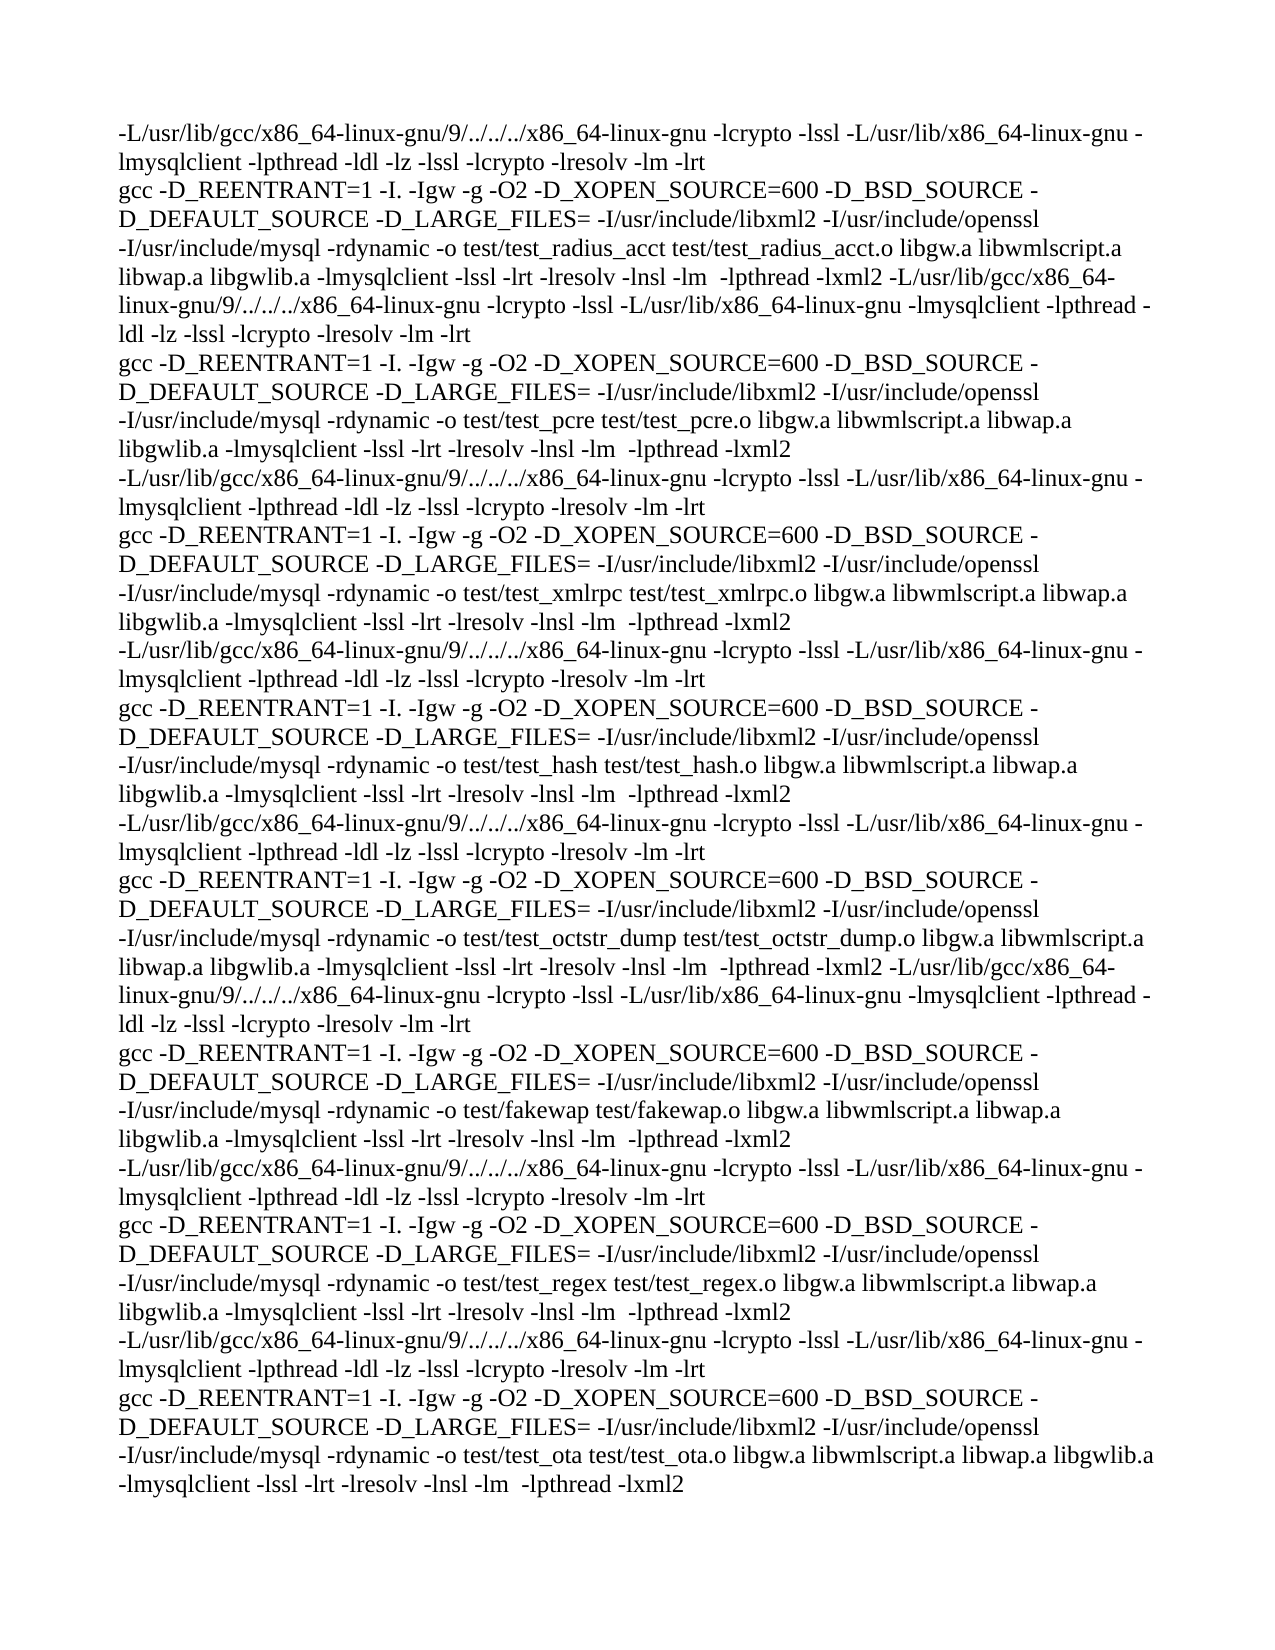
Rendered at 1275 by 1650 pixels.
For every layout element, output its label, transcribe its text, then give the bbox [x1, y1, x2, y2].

text gcc -D_REENTRANT=1 -I. -Igw -g -O2 -D_XOPEN_SOURCE=600 -D_BSD_SOURCE -D_DEFAULT_SOURCE -D_LARGE_FILES= -I/usr/include/libxml2 -I/usr/include/openssl -I/usr/include/mysql -rdynamic -o test/test_xmlrpc test/test_xmlrpc.o libgw.a libwmlscript.a libwap.a libgwlib.a -lmysqlclient -lssl -lrt -lresolv -lnsl -lm -lpthread -lxml2 -L/usr/lib/gcc/x86_64-linux-gnu/9/../../../x86_64-linux-gnu -lcrypto -lssl -L/usr/lib/x86_64-linux-gnu -lmysqlclient -lpthread -ldl -lz -lssl -lcrypto -lresolv -lm -lrt [118, 521, 1157, 693]
text gcc -D_REENTRANT=1 -I. -Igw -g -O2 -D_XOPEN_SOURCE=600 -D_BSD_SOURCE -D_DEFAULT_SOURCE -D_LARGE_FILES= -I/usr/include/libxml2 -I/usr/include/openssl -I/usr/include/mysql -rdynamic -o test/test_pcre test/test_pcre.o libgw.a libwmlscript.a libwap.a libgwlib.a -lmysqlclient -lssl -lrt -lresolv -lnsl -lm -lpthread -lxml2 -L/usr/lib/gcc/x86_64-linux-gnu/9/../../../x86_64-linux-gnu -lcrypto -lssl -L/usr/lib/x86_64-linux-gnu -lmysqlclient -lpthread -ldl -lz -lssl -lcrypto -lresolv -lm -lrt [118, 348, 1157, 521]
text -L/usr/lib/gcc/x86_64-linux-gnu/9/../../../x86_64-linux-gnu -lcrypto -lssl -L/usr/lib/x86_64-linux-gnu -lmysqlclient -lpthread -ldl -lz -lssl -lcrypto -lresolv -lm -lrt [118, 118, 1157, 176]
text gcc -D_REENTRANT=1 -I. -Igw -g -O2 -D_XOPEN_SOURCE=600 -D_BSD_SOURCE -D_DEFAULT_SOURCE -D_LARGE_FILES= -I/usr/include/libxml2 -I/usr/include/openssl -I/usr/include/mysql -rdynamic -o test/test_hash test/test_hash.o libgw.a libwmlscript.a libwap.a libgwlib.a -lmysqlclient -lssl -lrt -lresolv -lnsl -lm -lpthread -lxml2 -L/usr/lib/gcc/x86_64-linux-gnu/9/../../../x86_64-linux-gnu -lcrypto -lssl -L/usr/lib/x86_64-linux-gnu -lmysqlclient -lpthread -ldl -lz -lssl -lcrypto -lresolv -lm -lrt [118, 693, 1157, 866]
text gcc -D_REENTRANT=1 -I. -Igw -g -O2 -D_XOPEN_SOURCE=600 -D_BSD_SOURCE -D_DEFAULT_SOURCE -D_LARGE_FILES= -I/usr/include/libxml2 -I/usr/include/openssl -I/usr/include/mysql -rdynamic -o test/test_radius_acct test/test_radius_acct.o libgw.a libwmlscript.a libwap.a libgwlib.a -lmysqlclient -lssl -lrt -lresolv -lnsl -lm -lpthread -lxml2 -L/usr/lib/gcc/x86_64-linux-gnu/9/../../../x86_64-linux-gnu -lcrypto -lssl -L/usr/lib/x86_64-linux-gnu -lmysqlclient -lpthread -ldl -lz -lssl -lcrypto -lresolv -lm -lrt [118, 176, 1157, 348]
text gcc -D_REENTRANT=1 -I. -Igw -g -O2 -D_XOPEN_SOURCE=600 -D_BSD_SOURCE -D_DEFAULT_SOURCE -D_LARGE_FILES= -I/usr/include/libxml2 -I/usr/include/openssl -I/usr/include/mysql -rdynamic -o test/test_octstr_dump test/test_octstr_dump.o libgw.a libwmlscript.a libwap.a libgwlib.a -lmysqlclient -lssl -lrt -lresolv -lnsl -lm -lpthread -lxml2 -L/usr/lib/gcc/x86_64-linux-gnu/9/../../../x86_64-linux-gnu -lcrypto -lssl -L/usr/lib/x86_64-linux-gnu -lmysqlclient -lpthread -ldl -lz -lssl -lcrypto -lresolv -lm -lrt [118, 866, 1157, 1038]
text gcc -D_REENTRANT=1 -I. -Igw -g -O2 -D_XOPEN_SOURCE=600 -D_BSD_SOURCE -D_DEFAULT_SOURCE -D_LARGE_FILES= -I/usr/include/libxml2 -I/usr/include/openssl -I/usr/include/mysql -rdynamic -o test/test_ota test/test_ota.o libgw.a libwmlscript.a libwap.a libgwlib.a -lmysqlclient -lssl -lrt -lresolv -lnsl -lm -lpthread -lxml2 [118, 1383, 1157, 1498]
text gcc -D_REENTRANT=1 -I. -Igw -g -O2 -D_XOPEN_SOURCE=600 -D_BSD_SOURCE -D_DEFAULT_SOURCE -D_LARGE_FILES= -I/usr/include/libxml2 -I/usr/include/openssl -I/usr/include/mysql -rdynamic -o test/test_regex test/test_regex.o libgw.a libwmlscript.a libwap.a libgwlib.a -lmysqlclient -lssl -lrt -lresolv -lnsl -lm -lpthread -lxml2 -L/usr/lib/gcc/x86_64-linux-gnu/9/../../../x86_64-linux-gnu -lcrypto -lssl -L/usr/lib/x86_64-linux-gnu -lmysqlclient -lpthread -ldl -lz -lssl -lcrypto -lresolv -lm -lrt [118, 1211, 1157, 1383]
text gcc -D_REENTRANT=1 -I. -Igw -g -O2 -D_XOPEN_SOURCE=600 -D_BSD_SOURCE -D_DEFAULT_SOURCE -D_LARGE_FILES= -I/usr/include/libxml2 -I/usr/include/openssl -I/usr/include/mysql -rdynamic -o test/fakewap test/fakewap.o libgw.a libwmlscript.a libwap.a libgwlib.a -lmysqlclient -lssl -lrt -lresolv -lnsl -lm -lpthread -lxml2 -L/usr/lib/gcc/x86_64-linux-gnu/9/../../../x86_64-linux-gnu -lcrypto -lssl -L/usr/lib/x86_64-linux-gnu -lmysqlclient -lpthread -ldl -lz -lssl -lcrypto -lresolv -lm -lrt [118, 1038, 1157, 1211]
